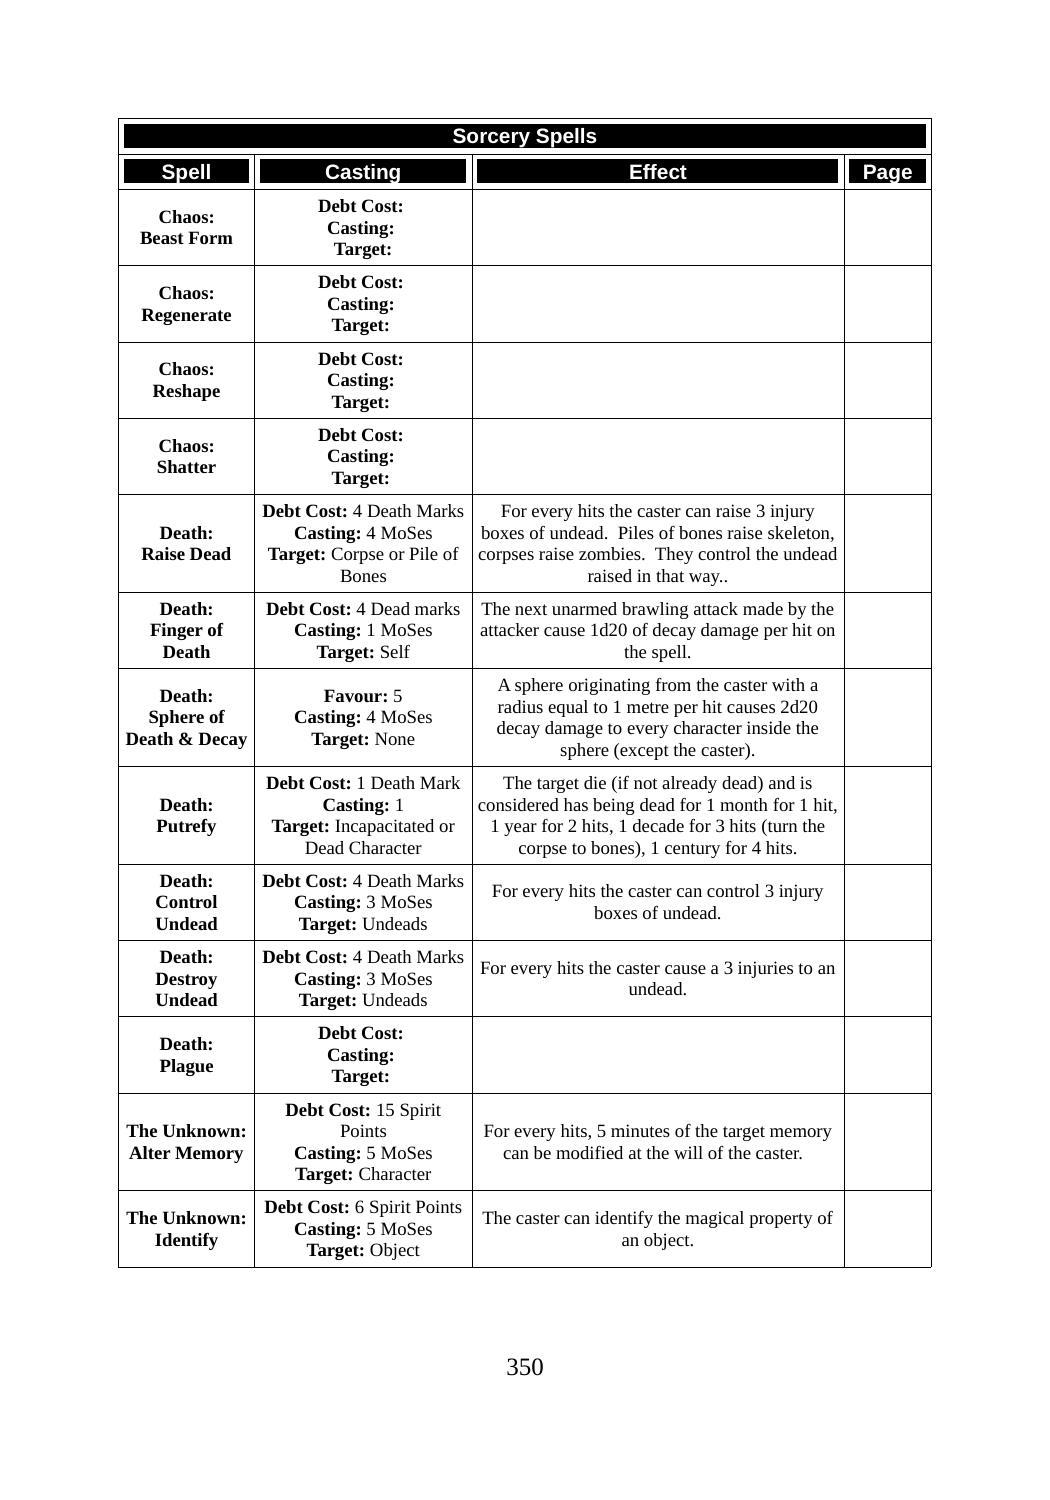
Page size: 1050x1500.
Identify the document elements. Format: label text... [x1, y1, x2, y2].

table_header Sorcery Spells [119, 119, 931, 154]
table_cell [845, 865, 931, 940]
table_cell Death: Destroy Undead [119, 941, 254, 1016]
table_cell [473, 419, 844, 494]
table_cell Debt Cost: 15 Spirit Points Casting: 5 MoSes Target: Character [255, 1094, 472, 1190]
table_cell [845, 1191, 931, 1267]
table_cell Debt Cost: Casting: Target: [255, 1017, 472, 1093]
table_cell Debt Cost: Casting: Target: [255, 343, 472, 418]
table_cell Effect [473, 155, 844, 189]
table_cell Chaos: Shatter [119, 419, 254, 494]
table_cell For every hits the caster can raise 3 injury boxes of undead. Piles of bones raise skeleton, corpses raise zombies. They control the undead raised in that way.. [473, 495, 844, 592]
table_cell Death: Sphere of Death & Decay [119, 669, 254, 766]
table_cell [845, 190, 931, 265]
table_cell [845, 266, 931, 342]
table_cell Debt Cost: 4 Death Marks Casting: 4 MoSes Target: Corpse or Pile of Bones [255, 495, 472, 592]
table_cell Page [845, 155, 931, 189]
table_cell [845, 495, 931, 592]
table_cell Debt Cost: 4 Death Marks Casting: 3 MoSes Target: Undeads [255, 941, 472, 1016]
table_cell [845, 343, 931, 418]
table_cell [845, 941, 931, 1016]
table_cell [473, 343, 844, 418]
table_cell Debt Cost: Casting: Target: [255, 266, 472, 342]
table_cell Favour: 5 Casting: 4 MoSes Target: None [255, 669, 472, 766]
table_cell Casting [255, 155, 472, 189]
table_cell Death: Plague [119, 1017, 254, 1093]
table_cell Debt Cost: Casting: Target: [255, 419, 472, 494]
table_cell [845, 669, 931, 766]
table_cell Debt Cost: 4 Death Marks Casting: 3 MoSes Target: Undeads [255, 865, 472, 940]
table_cell [845, 419, 931, 494]
table_cell [845, 593, 931, 668]
table_cell Death: Raise Dead [119, 495, 254, 592]
table_cell The Unknown: Alter Memory [119, 1094, 254, 1190]
table_cell Chaos: Reshape [119, 343, 254, 418]
table_cell The next unarmed brawling attack made by the attacker cause 1d20 of decay damage per hit on the spell. [473, 593, 844, 668]
table_cell The Unknown: Identify [119, 1191, 254, 1267]
table_cell Death: Finger of Death [119, 593, 254, 668]
table_cell [845, 1017, 931, 1093]
table_cell The target die (if not already dead) and is considered has being dead for 1 month for 1 hit, 1 year for 2 hits, 1 decade for 3 hits (turn the corpse to bones), 1 century for 4 hits. [473, 767, 844, 864]
table_cell Death: Control Undead [119, 865, 254, 940]
table_cell For every hits the caster cause a 3 injuries to an undead. [473, 941, 844, 1016]
table_cell For every hits the caster can control 3 injury boxes of undead. [473, 865, 844, 940]
table_cell Chaos: Regenerate [119, 266, 254, 342]
table_cell The caster can identify the magical property of an object. [473, 1191, 844, 1267]
table_cell Debt Cost: 1 Death Mark Casting: 1 Target: Incapacitated or Dead Character [255, 767, 472, 864]
table_cell Debt Cost: Casting: Target: [255, 190, 472, 265]
table_cell A sphere originating from the caster with a radius equal to 1 metre per hit causes 2d20 decay damage to every character inside the sphere (except the caster). [473, 669, 844, 766]
table_cell For every hits, 5 minutes of the target memory can be modified at the will of the caster. [473, 1094, 844, 1190]
table_cell [845, 1094, 931, 1190]
table_cell Chaos: Beast Form [119, 190, 254, 265]
table_cell Debt Cost: 6 Spirit Points Casting: 5 MoSes Target: Object [255, 1191, 472, 1267]
table_cell Spell [119, 155, 254, 189]
table_cell Death: Putrefy [119, 767, 254, 864]
table_cell Debt Cost: 4 Dead marks Casting: 1 MoSes Target: Self [255, 593, 472, 668]
table_cell [845, 767, 931, 864]
table_cell [473, 1017, 844, 1093]
table_cell [473, 266, 844, 342]
table_cell [473, 190, 844, 265]
